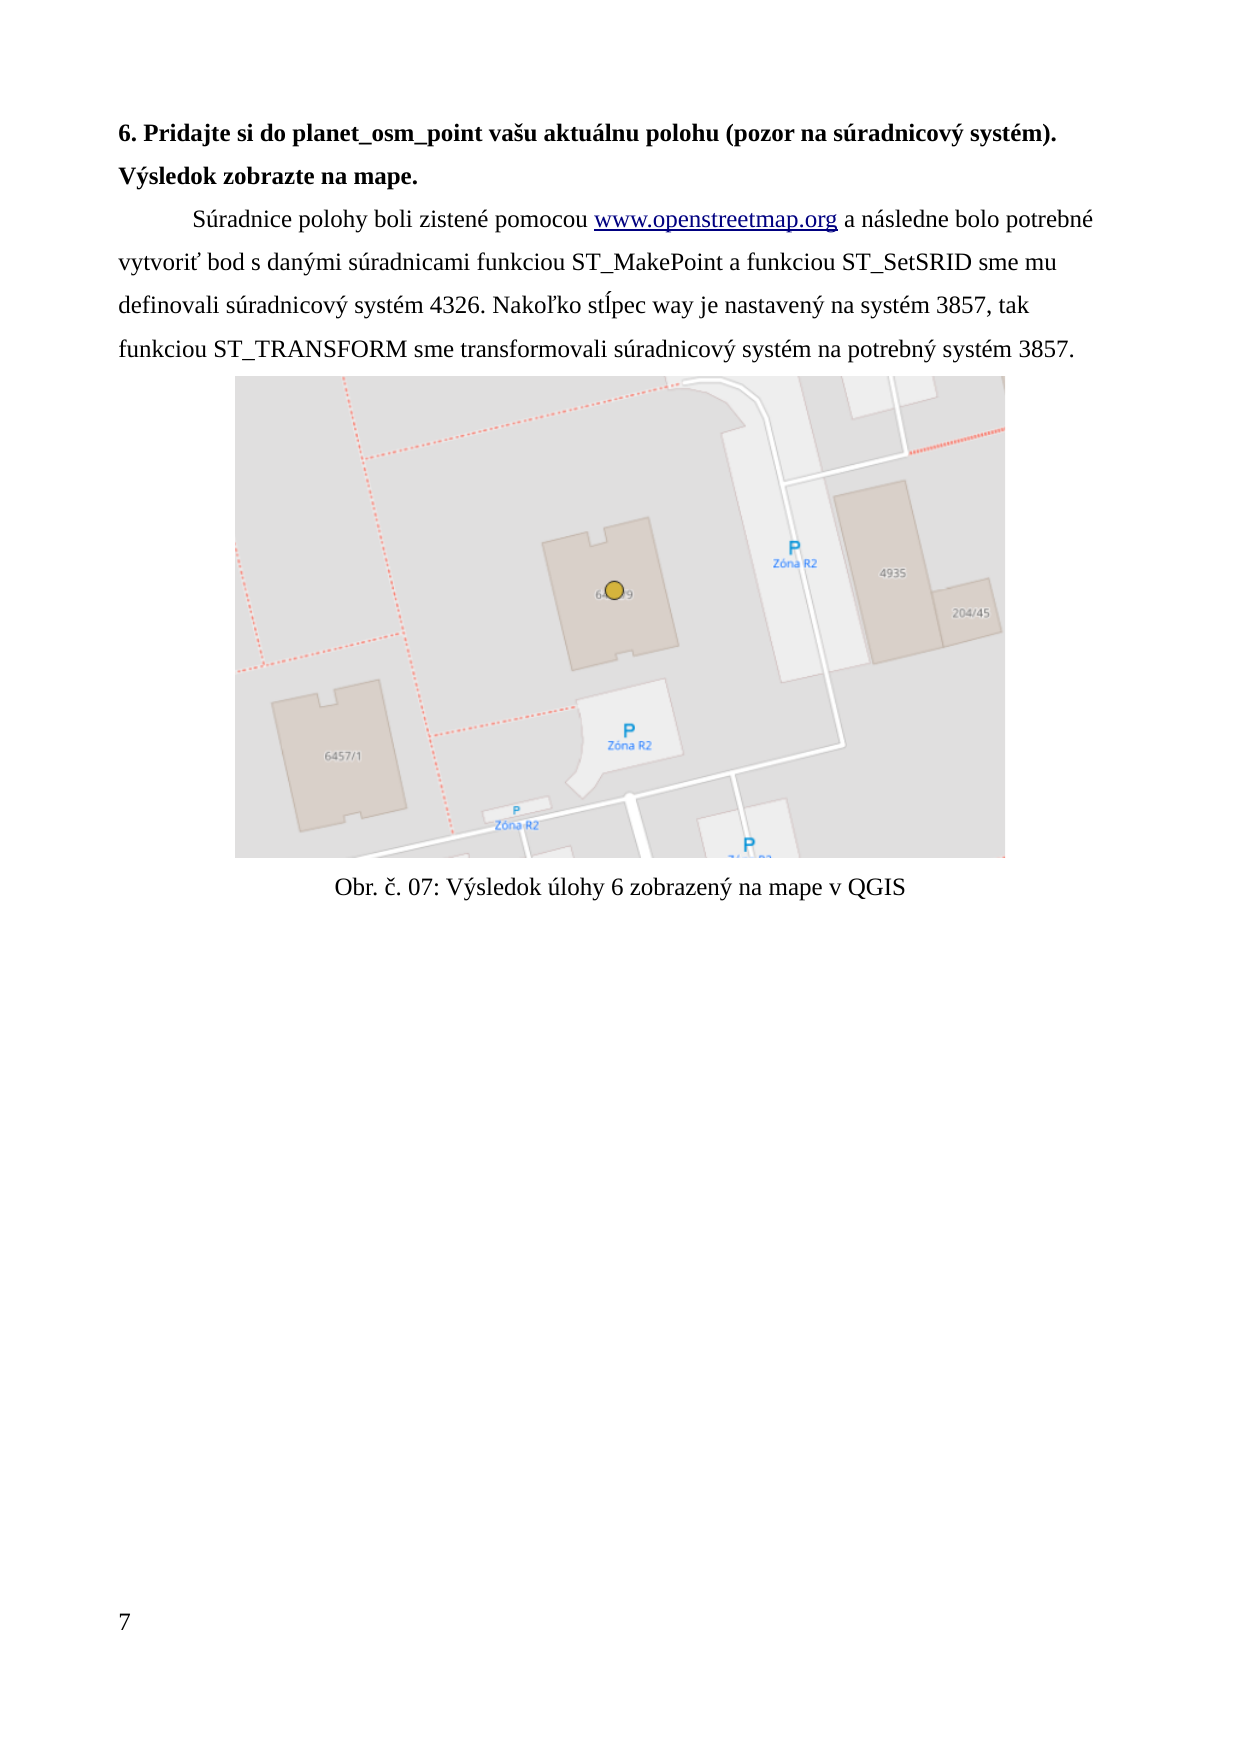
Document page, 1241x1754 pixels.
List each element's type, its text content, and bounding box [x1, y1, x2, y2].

text Výsledok zobrazte na mape. [118, 161, 1122, 190]
picture [235, 376, 1005, 858]
text Súradnice polohy boli zistené pomocou www.openstreetmap.org a následne bolo potrebné vytvoriť bod s danými súradnicami funkciou ST_MakePoint a funkciou ST_SetSRID sme mu definovali súradnicový systém 4326. Nakoľko stĺpec way je nastavený na systém 3857, tak funkciou ST_TRANSFORM sme transformovali súradnicový systém na potrebný systém 3857. [118, 204, 1122, 362]
text Obr. č. 07: Výsledok úlohy 6 zobrazený na mape v QGIS [118, 872, 1122, 901]
text 6. Pridajte si do planet_osm_point vašu aktuálnu polohu (pozor na súradnicový systém). [118, 118, 1122, 147]
